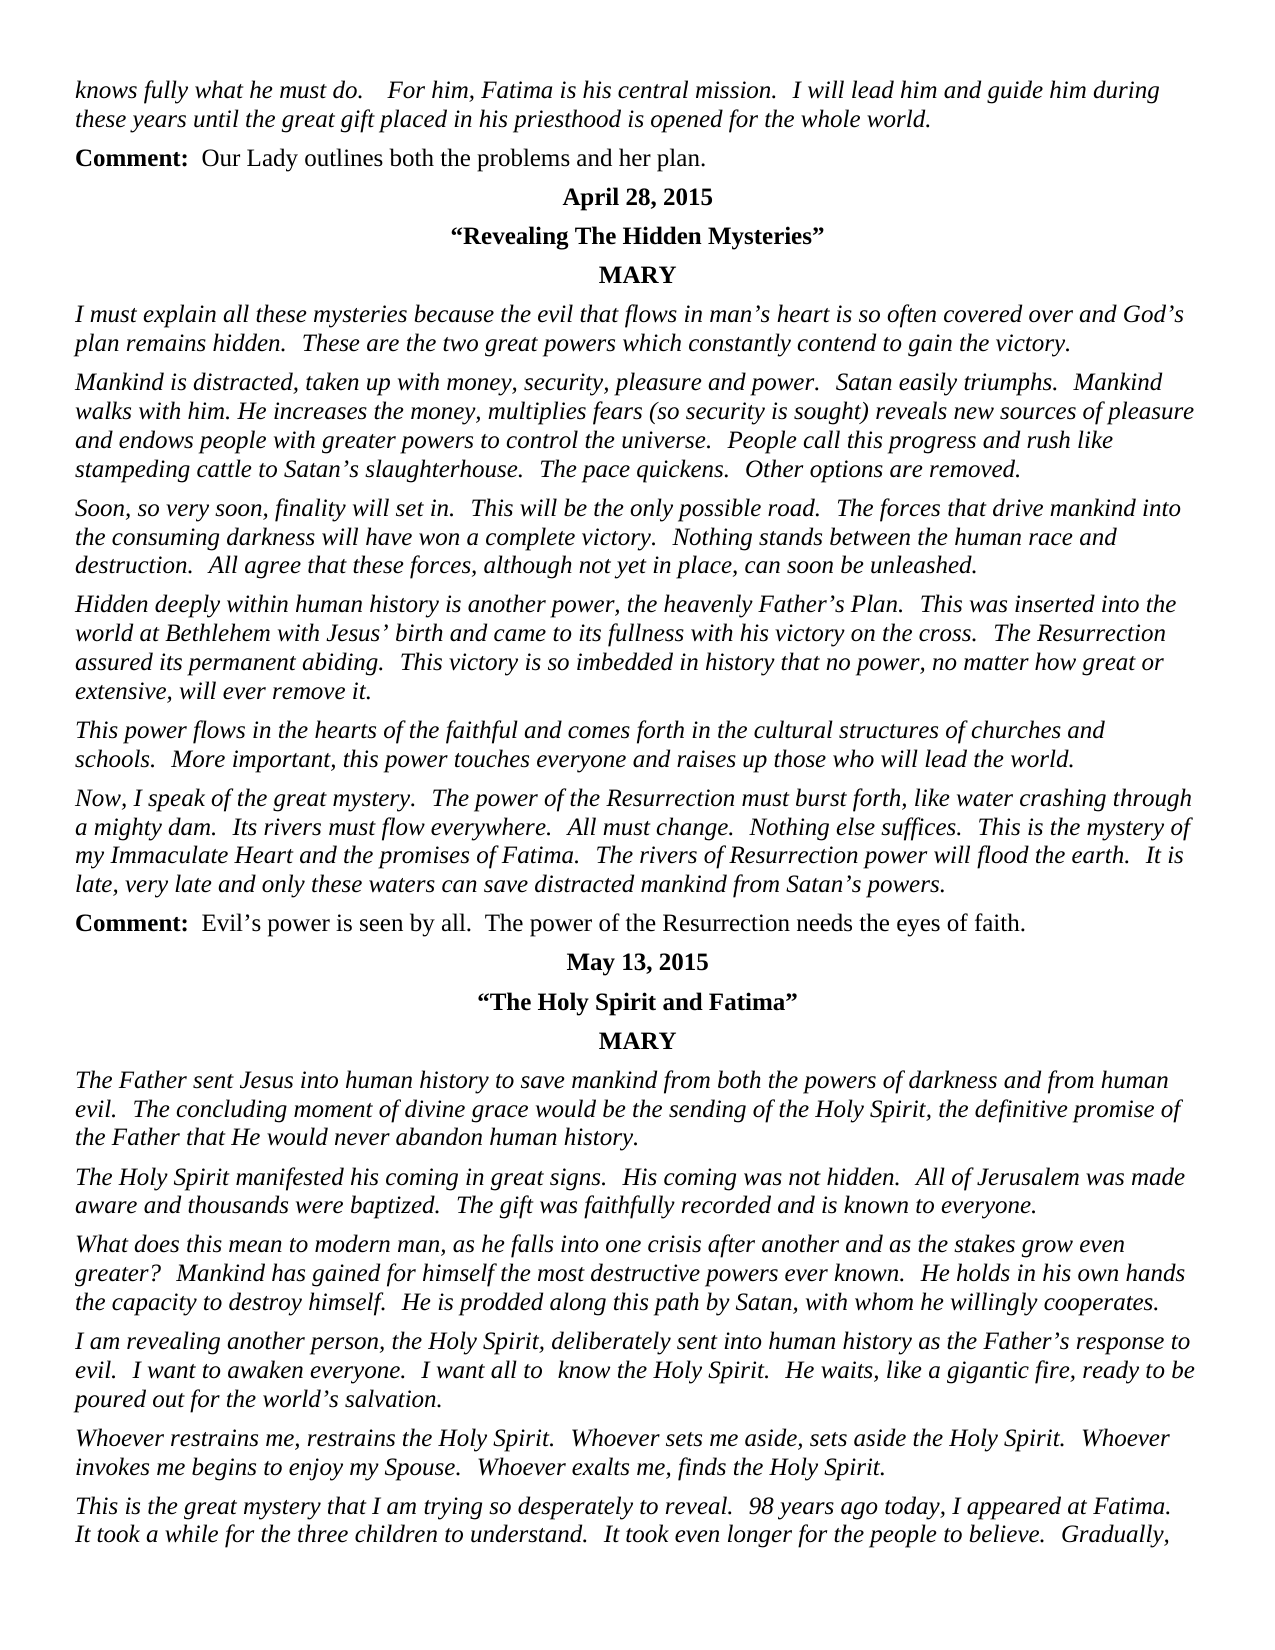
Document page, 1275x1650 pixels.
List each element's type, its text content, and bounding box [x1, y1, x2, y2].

text This power flows in the hearts of the faithful and comes forth in the cultural structures of churches and schools. More important, this power touches everyone and raises up those who will lead the world. [75, 715, 1200, 772]
text Whoever restrains me, restrains the Holy Spirit. Whoever sets me aside, sets aside the Holy Spirit. Whoever invokes me begins to enjoy my Spouse. Whoever exalts me, finds the Holy Spirit. [75, 1423, 1200, 1480]
text MARY [75, 260, 1200, 289]
text The Holy Spirit manifested his coming in great signs. His coming was not hidden. All of Jerusalem was made aware and thousands were baptized. The gift was faithfully recorded and is known to everyone. [75, 1162, 1200, 1219]
text What does this mean to modern man, as he falls into one crisis after another and as the stakes grow even greater? Mankind has gained for himself the most destructive powers ever known. He holds in his own hands the capacity to destroy himself. He is prodded along this path by Satan, with whom he willingly cooperates. [75, 1229, 1200, 1316]
text Soon, so very soon, finality will set in. This will be the only possible road. The forces that drive mankind into the consuming darkness will have won a complete victory. Nothing stands between the human race and destruction. All agree that these forces, although not yet in place, can soon be unleashed. [75, 493, 1200, 579]
text The Father sent Jesus into human history to save mankind from both the powers of darkness and from human evil. The concluding moment of divine grace would be the sending of the Holy Spirit, the definitive promise of the Father that He would never abandon human history. [75, 1065, 1200, 1151]
text knows fully what he must do. For him, Fatima is his central mission. I will lead him and guide him during these years until the great gift placed in his priesthood is opened for the whole world. [75, 75, 1200, 132]
text Hidden deeply within human history is another power, the heavenly Father’s Plan. This was inserted into the world at Bethlehem with Jesus’ birth and came to its fullness with his victory on the cross. The Resurrection assured its permanent abiding. This victory is so imbedded in history that no power, no matter how great or extensive, will ever remove it. [75, 589, 1200, 704]
text MARY [75, 1026, 1200, 1054]
text This is the great mystery that I am trying so desperately to reveal. 98 years ago today, I appeared at Fatima. It took a while for the three children to understand. It took even longer for the people to believe. Gradually, [75, 1491, 1200, 1548]
text “The Holy Spirit and Fatima” [75, 987, 1200, 1015]
text I am revealing another person, the Holy Spirit, deliberately sent into human history as the Father’s response to evil. I want to awaken everyone. I want all to know the Holy Spirit. He waits, like a gigantic fire, ready to be poured out for the world’s salvation. [75, 1326, 1200, 1412]
text Now, I speak of the great mystery. The power of the Resurrection must burst forth, like water crashing through a mighty dam. Its rivers must flow everywhere. All must change. Nothing else suffices. This is the mystery of my Immaculate Heart and the promises of Fatima. The rivers of Resurrection power will flood the earth. It is late, very late and only these waters can save distracted mankind from Satan’s powers. [75, 783, 1200, 898]
text I must explain all these mysteries because the evil that flows in man’s heart is so often covered over and God’s plan remains hidden. These are the two great powers which constantly contend to gain the victory. [75, 299, 1200, 357]
text “Revealing The Hidden Mysteries” [75, 221, 1200, 250]
text Comment: Our Lady outlines both the problems and her plan. [75, 143, 1200, 172]
text April 28, 2015 [75, 182, 1200, 211]
text May 13, 2015 [75, 947, 1200, 976]
text Comment: Evil’s power is seen by all. The power of the Resurrection needs the eyes of faith. [75, 908, 1200, 937]
text Mankind is distracted, taken up with money, security, pleasure and power. Satan easily triumphs. Mankind walks with him. He increases the money, multiplies fears (so security is sought) reveals new sources of pleasure and endows people with greater powers to control the universe. People call this progress and rush like stampeding cattle to Satan’s slaughterhouse. The pace quickens. Other options are removed. [75, 367, 1200, 482]
